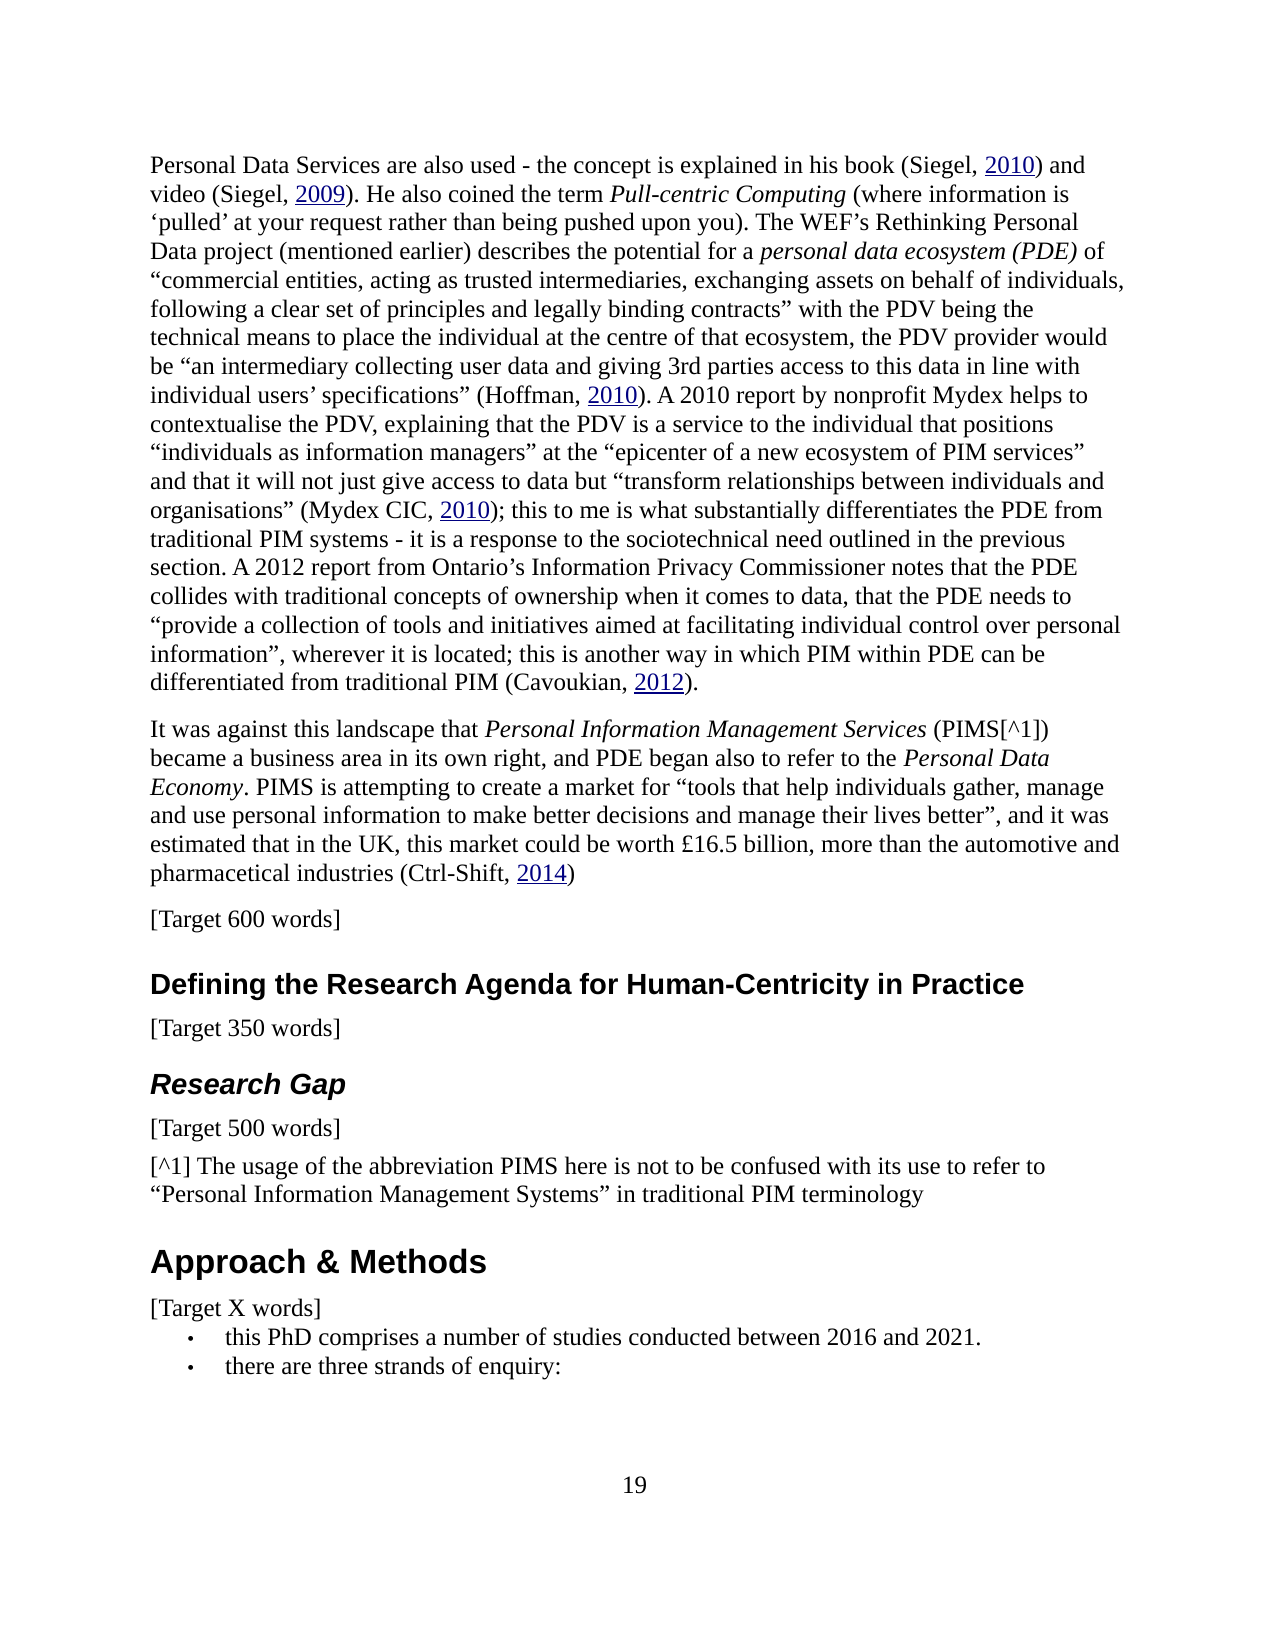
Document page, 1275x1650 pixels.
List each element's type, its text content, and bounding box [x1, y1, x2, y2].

subtitle Research Gap [150, 1067, 1125, 1101]
text [Target 500 words] [150, 1113, 1125, 1142]
text [Target 350 words] [150, 1013, 1125, 1042]
subtitle Defining the Research Agenda for Human-Centricity in Practice [150, 967, 1125, 1001]
text [Target 600 words] [150, 904, 1125, 933]
text [^1] The usage of the abbreviation PIMS here is not to be confused with its use to refer to “Personal Information Management Systems” in traditional PIM terminology [150, 1151, 1125, 1208]
subtitle Approach & Methods [150, 1242, 1125, 1281]
text It was against this landscape that Personal Information Management Services (PIMS[^1]) became a business area in its own right, and PDE began also to refer to the Personal Data Economy. PIMS is attempting to create a market for “tools that help individuals gather, manage and use personal information to make better decisions and manage their lives better”, and it was estimated that in the UK, this market could be worth £16.5 billion, more than the automotive and pharmacetical industries (Ctrl-Shift, 2014) [150, 714, 1125, 887]
list this PhD comprises a number of studies conducted between 2016 and 2021. [187, 1322, 1125, 1351]
text [Target X words] [150, 1293, 1125, 1322]
list there are three strands of enquiry: [187, 1351, 1125, 1380]
text Personal Data Services are also used - the concept is explained in his book (Siegel, 2010) and video (Siegel, 2009). He also coined the term Pull-centric Computing (where information is ‘pulled’ at your request rather than being pushed upon you). The WEF’s Rethinking Personal Data project (mentioned earlier) describes the potential for a personal data ecosystem (PDE) of “commercial entities, acting as trusted intermediaries, exchanging assets on behalf of individuals, following a clear set of principles and legally binding contracts” with the PDV being the technical means to place the individual at the centre of that ecosystem, the PDV provider would be “an intermediary collecting user data and giving 3rd parties access to this data in line with individual users’ specifications” (Hoffman, 2010). A 2010 report by nonprofit Mydex helps to contextualise the PDV, explaining that the PDV is a service to the individual that positions “individuals as information managers” at the “epicenter of a new ecosystem of PIM services” and that it will not just give access to data but “transform relationships between individuals and organisations” (Mydex CIC, 2010); this to me is what substantially differentiates the PDE from traditional PIM systems - it is a response to the sociotechnical need outlined in the previous section. A 2012 report from Ontario’s Information Privacy Commissioner notes that the PDE collides with traditional concepts of ownership when it comes to data, that the PDE needs to “provide a collection of tools and initiatives aimed at facilitating individual control over personal information”, wherever it is located; this is another way in which PIM within PDE can be differentiated from traditional PIM (Cavoukian, 2012). [150, 150, 1125, 696]
